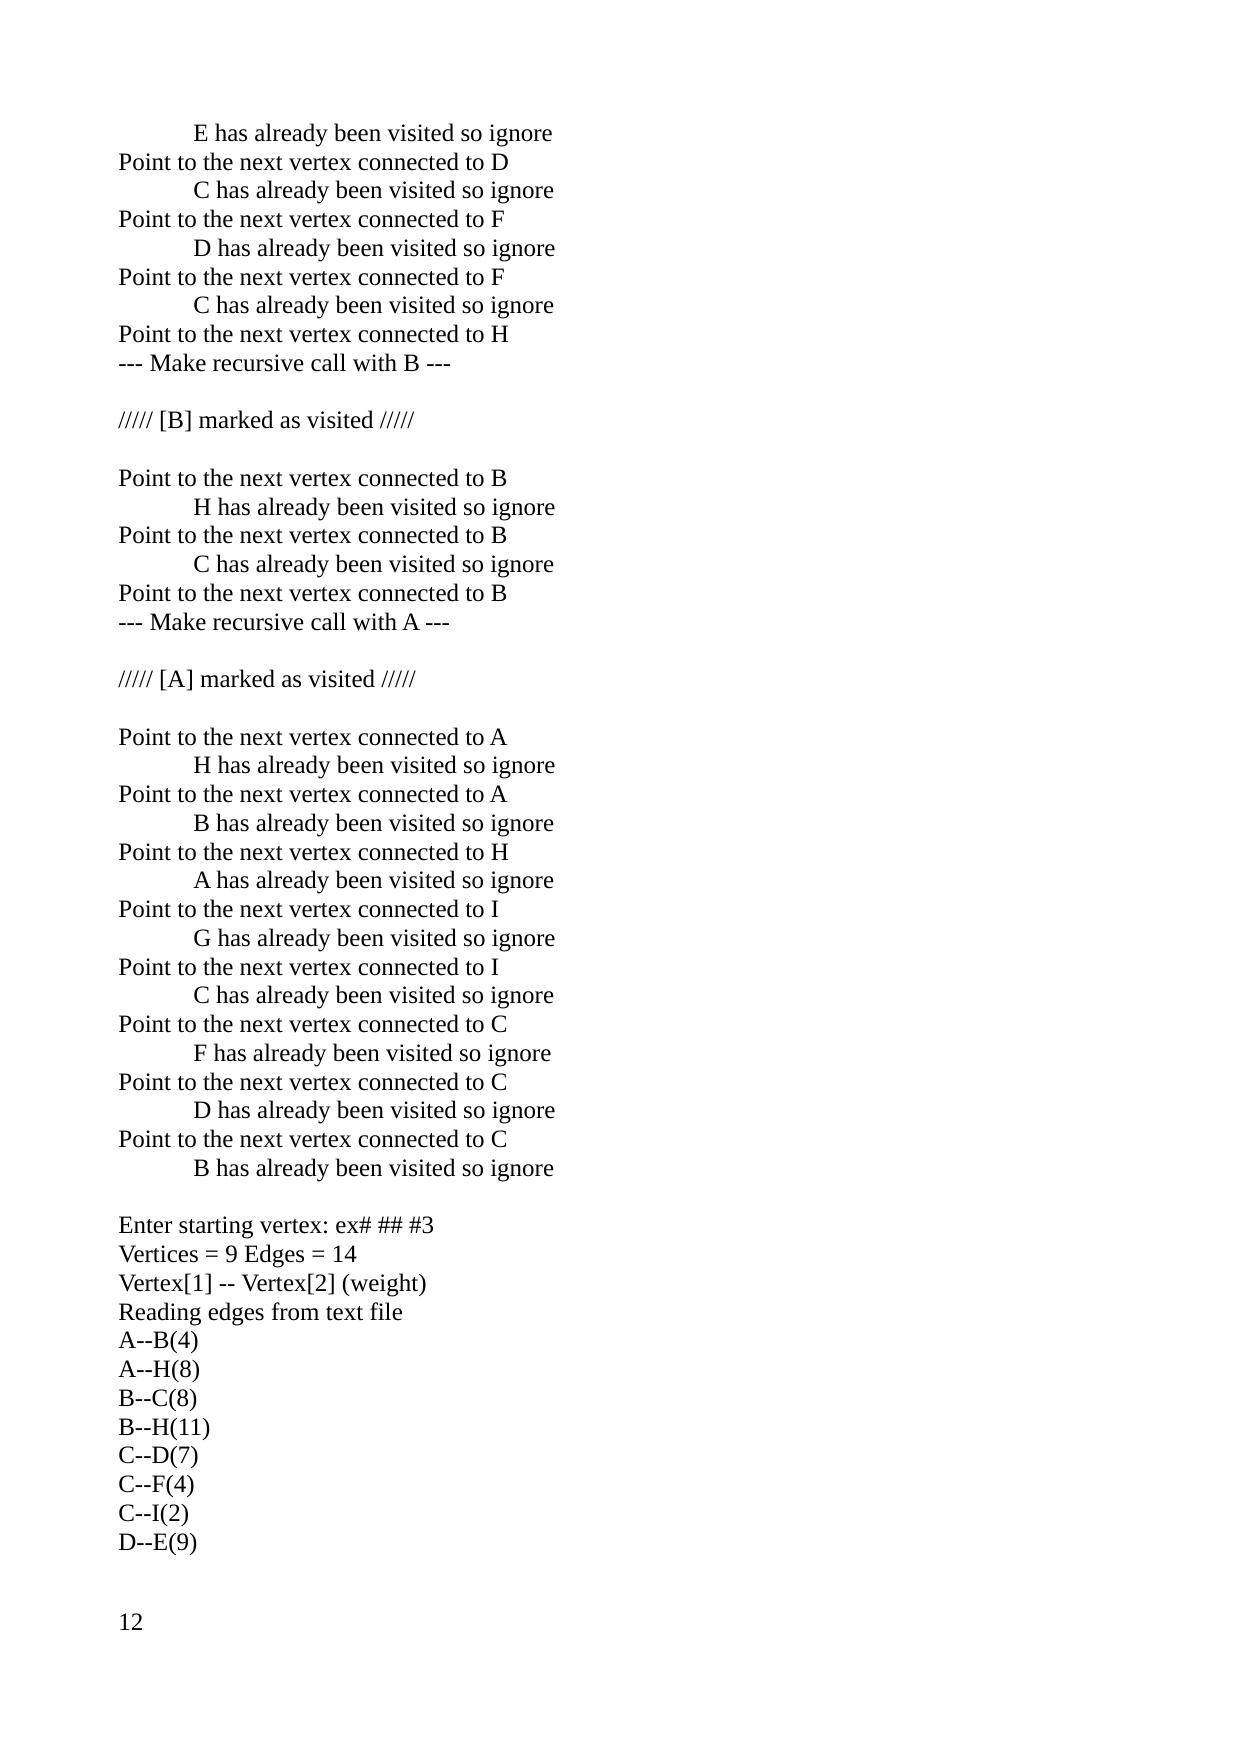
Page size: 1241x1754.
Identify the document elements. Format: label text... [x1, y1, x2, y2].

text D has already been visited so ignore [118, 1096, 1122, 1124]
text --- Make recursive call with A --- [118, 607, 1122, 636]
text C has already been visited so ignore [118, 981, 1122, 1009]
text A--H(8) [118, 1354, 1122, 1383]
text Point to the next vertex connected to C [118, 1009, 1122, 1038]
text Point to the next vertex connected to B [118, 463, 1122, 492]
text C--I(2) [118, 1498, 1122, 1527]
text A has already been visited so ignore [118, 866, 1122, 894]
text Point to the next vertex connected to A [118, 722, 1122, 751]
text ///// [A] marked as visited ///// [118, 664, 1122, 693]
text B--H(11) [118, 1412, 1122, 1441]
text Point to the next vertex connected to H [118, 837, 1122, 866]
text Point to the next vertex connected to F [118, 262, 1122, 291]
text B has already been visited so ignore [118, 1153, 1122, 1182]
text Vertices = 9 Edges = 14 [118, 1239, 1122, 1268]
text G has already been visited so ignore [118, 923, 1122, 952]
text Point to the next vertex connected to H [118, 319, 1122, 348]
text F has already been visited so ignore [118, 1038, 1122, 1067]
text Point to the next vertex connected to F [118, 204, 1122, 233]
text H has already been visited so ignore [118, 492, 1122, 521]
text Point to the next vertex connected to A [118, 779, 1122, 808]
text --- Make recursive call with B --- [118, 348, 1122, 377]
text A--B(4) [118, 1326, 1122, 1354]
text Point to the next vertex connected to I [118, 894, 1122, 923]
text Point to the next vertex connected to I [118, 952, 1122, 981]
text D has already been visited so ignore [118, 233, 1122, 262]
text B--C(8) [118, 1383, 1122, 1412]
text Point to the next vertex connected to B [118, 578, 1122, 607]
text H has already been visited so ignore [118, 751, 1122, 779]
text D--E(9) [118, 1527, 1122, 1556]
text C--D(7) [118, 1441, 1122, 1469]
text Vertex[1] -- Vertex[2] (weight) [118, 1268, 1122, 1297]
text Point to the next vertex connected to B [118, 521, 1122, 549]
text Point to the next vertex connected to D [118, 147, 1122, 176]
text E has already been visited so ignore [118, 118, 1122, 147]
text Reading edges from text file [118, 1297, 1122, 1326]
text Enter starting vertex: ex# ## #3 [118, 1211, 1122, 1239]
text C has already been visited so ignore [118, 291, 1122, 319]
text ///// [B] marked as visited ///// [118, 406, 1122, 434]
text B has already been visited so ignore [118, 808, 1122, 837]
text C has already been visited so ignore [118, 176, 1122, 204]
text C has already been visited so ignore [118, 549, 1122, 578]
text Point to the next vertex connected to C [118, 1067, 1122, 1096]
text C--F(4) [118, 1469, 1122, 1498]
text Point to the next vertex connected to C [118, 1124, 1122, 1153]
